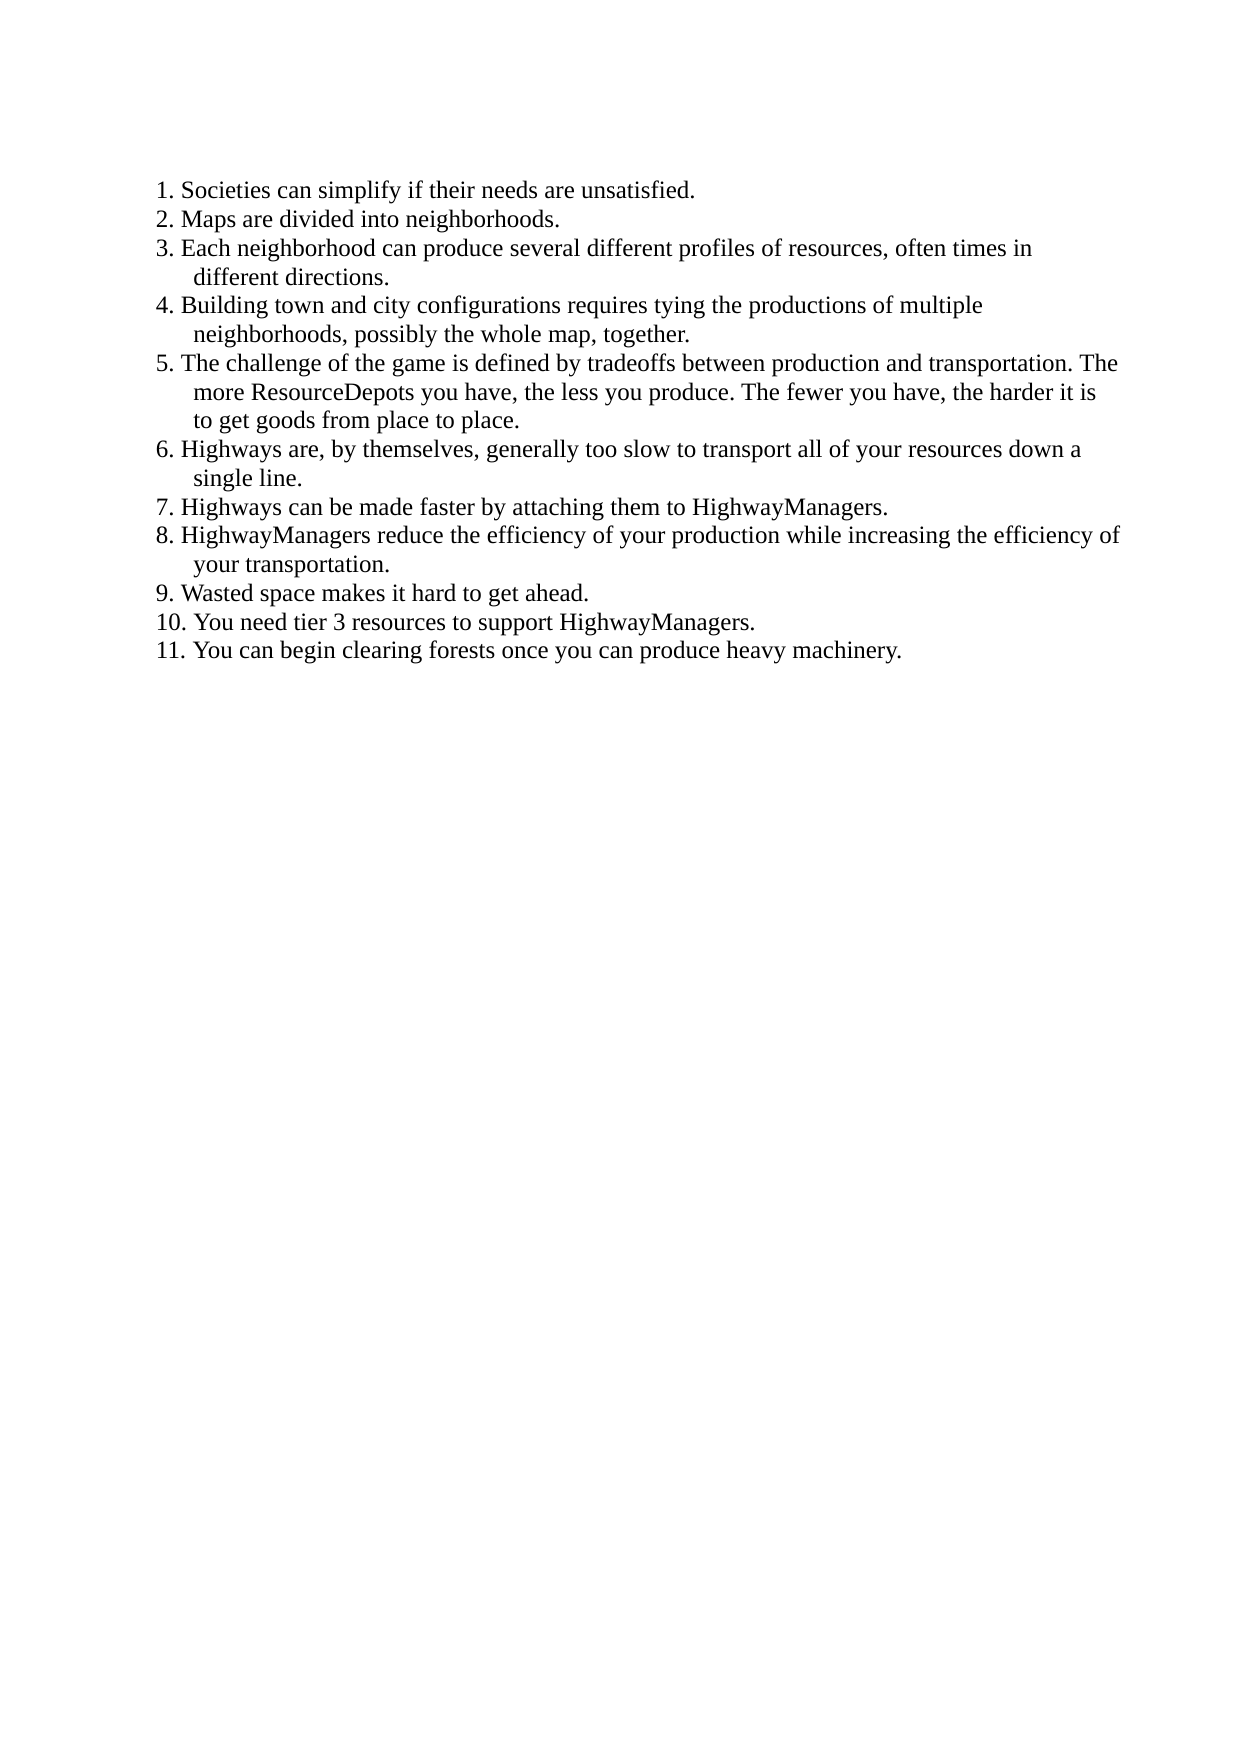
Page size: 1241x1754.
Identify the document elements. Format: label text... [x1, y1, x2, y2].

list HighwayManagers reduce the efficiency of your production while increasing the efficiency of your transportation. [156, 521, 1122, 578]
list Maps are divided into neighborhoods. [156, 204, 1122, 233]
list You can begin clearing forests once you can produce heavy machinery. [156, 636, 1122, 664]
list You need tier 3 resources to support HighwayManagers. [156, 607, 1122, 636]
list Highways can be made faster by attaching them to HighwayManagers. [156, 492, 1122, 521]
list Building town and city configurations requires tying the productions of multiple neighborhoods, possibly the whole map, together. [156, 291, 1122, 348]
list Highways are, by themselves, generally too slow to transport all of your resources down a single line. [156, 434, 1122, 492]
list Societies can simplify if their needs are unsatisfied. [156, 176, 1122, 204]
list Wasted space makes it hard to get ahead. [156, 578, 1122, 607]
list Each neighborhood can produce several different profiles of resources, often times in different directions. [156, 233, 1122, 291]
list The challenge of the game is defined by tradeoffs between production and transportation. The more ResourceDepots you have, the less you produce. The fewer you have, the harder it is to get goods from place to place. [156, 348, 1122, 434]
